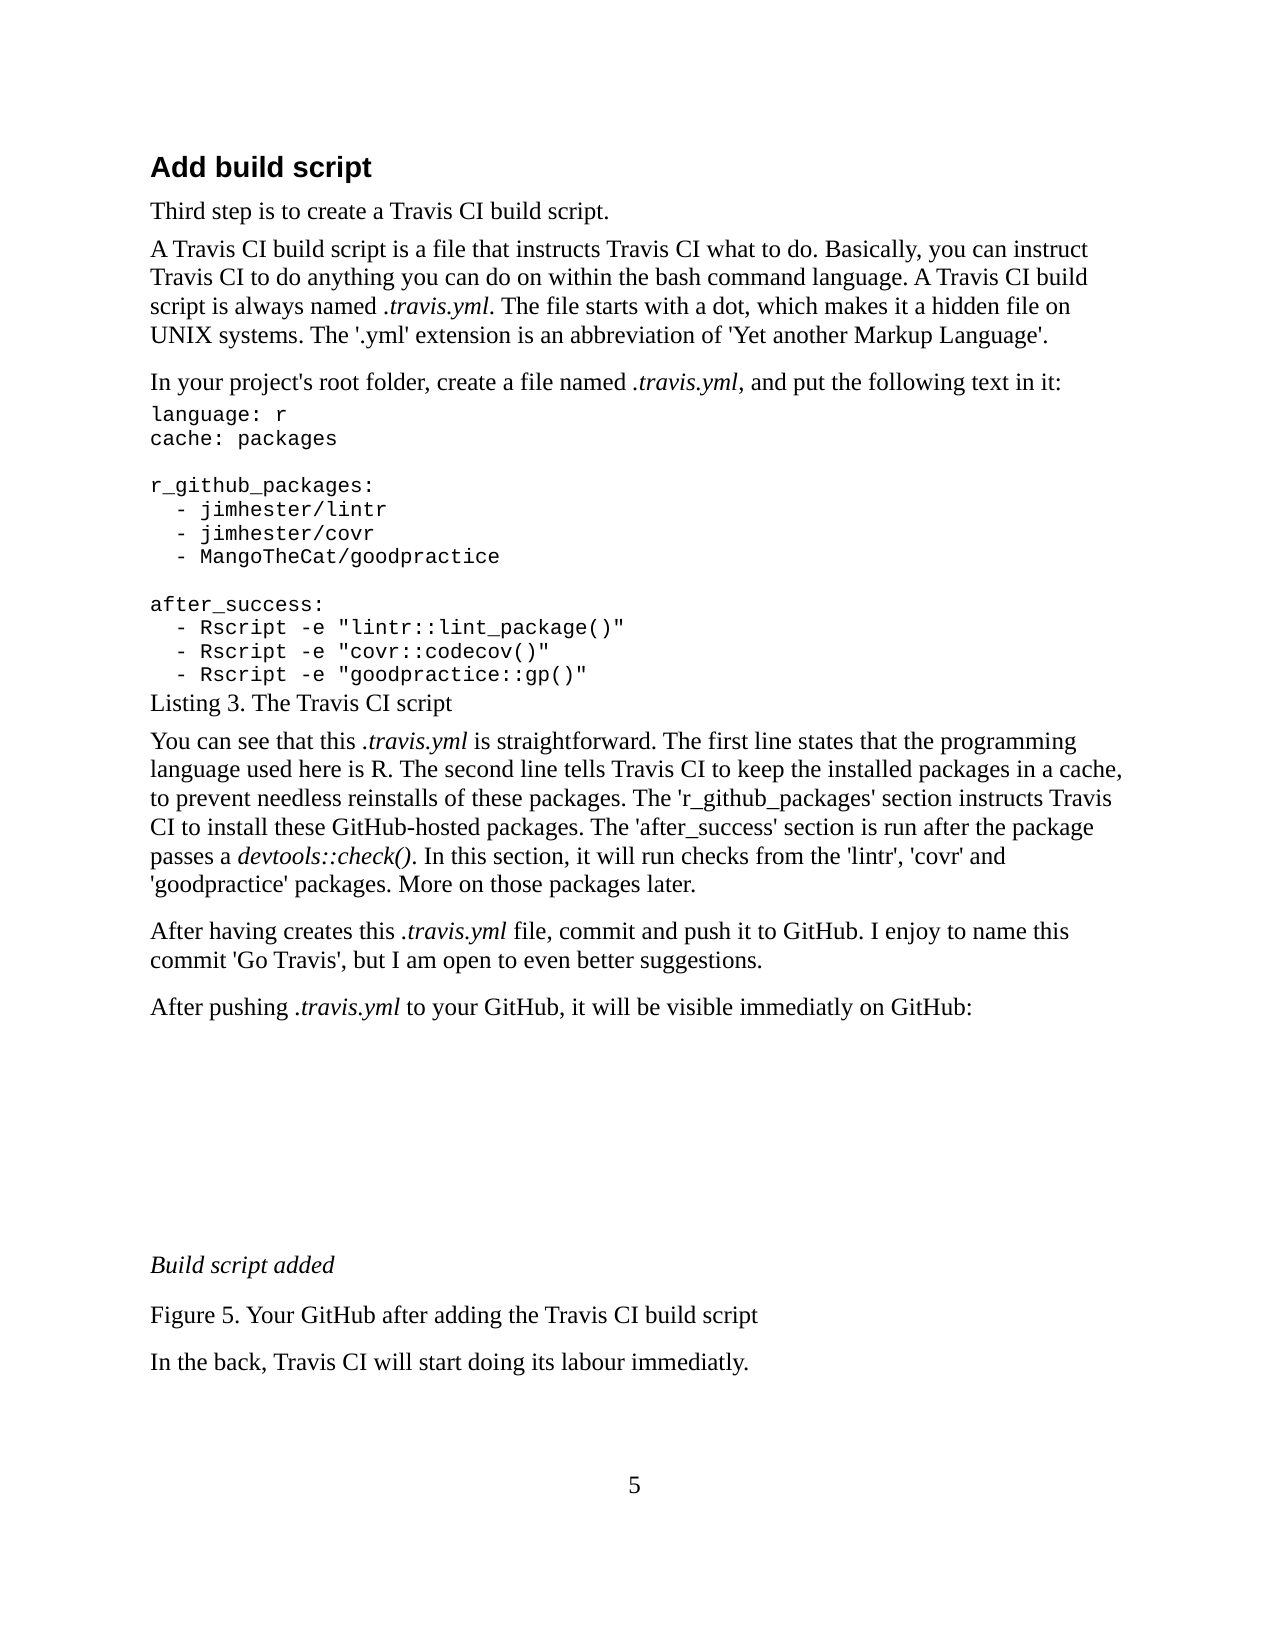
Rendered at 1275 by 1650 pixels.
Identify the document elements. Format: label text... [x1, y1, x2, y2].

text - MangoTheCat/goodpractice [150, 546, 1125, 570]
text - Rscript -e "covr::codecov()" [150, 641, 1125, 664]
subtitle Add build script [150, 150, 1125, 183]
text After pushing .travis.yml to your GitHub, it will be visible immediatly on GitHub: [150, 992, 1125, 1020]
text You can see that this .travis.yml is straightforward. The first line states that the programming language used here is R. The second line tells Travis CI to keep the installed packages in a cache, to prevent needless reinstalls of these packages. The 'r_github_packages' section instructs Travis CI to install these GitHub-hosted packages. The 'after_success' section is run after the package passes a devtools::check(). In this section, it will run checks from the 'lintr', 'covr' and 'goodpractice' packages. More on those packages later. [150, 726, 1125, 898]
text after_success: [150, 593, 1125, 617]
text Build script added [150, 1250, 1125, 1279]
text - jimhester/covr [150, 523, 1125, 546]
text After having creates this .travis.yml file, commit and push it to GitHub. I enjoy to name this commit 'Go Travis', but I am open to even better suggestions. [150, 916, 1125, 974]
text r_github_packages: [150, 475, 1125, 499]
text Listing 3. The Travis CI script [150, 688, 1125, 717]
text A Travis CI build script is a file that instructs Travis CI what to do. Basically, you can instruct Travis CI to do anything you can do on within the bash command language. A Travis CI build script is always named .travis.yml. The file starts with a dot, which makes it a hidden file on UNIX systems. The '.yml' extension is an abbreviation of 'Yet another Markup Language'. [150, 234, 1125, 349]
text cache: packages [150, 428, 1125, 452]
text Third step is to create a Travis CI build script. [150, 196, 1125, 225]
text language: r [150, 404, 1125, 428]
text - Rscript -e "goodpractice::gp()" [150, 664, 1125, 688]
text In your project's root folder, create a file named .travis.yml, and put the following text in it: [150, 367, 1125, 395]
text In the back, Travis CI will start doing its labour immediatly. [150, 1347, 1125, 1376]
text - jimhester/lintr [150, 499, 1125, 523]
text - Rscript -e "lintr::lint_package()" [150, 617, 1125, 641]
text Figure 5. Your GitHub after adding the Travis CI build script [150, 1300, 1125, 1329]
